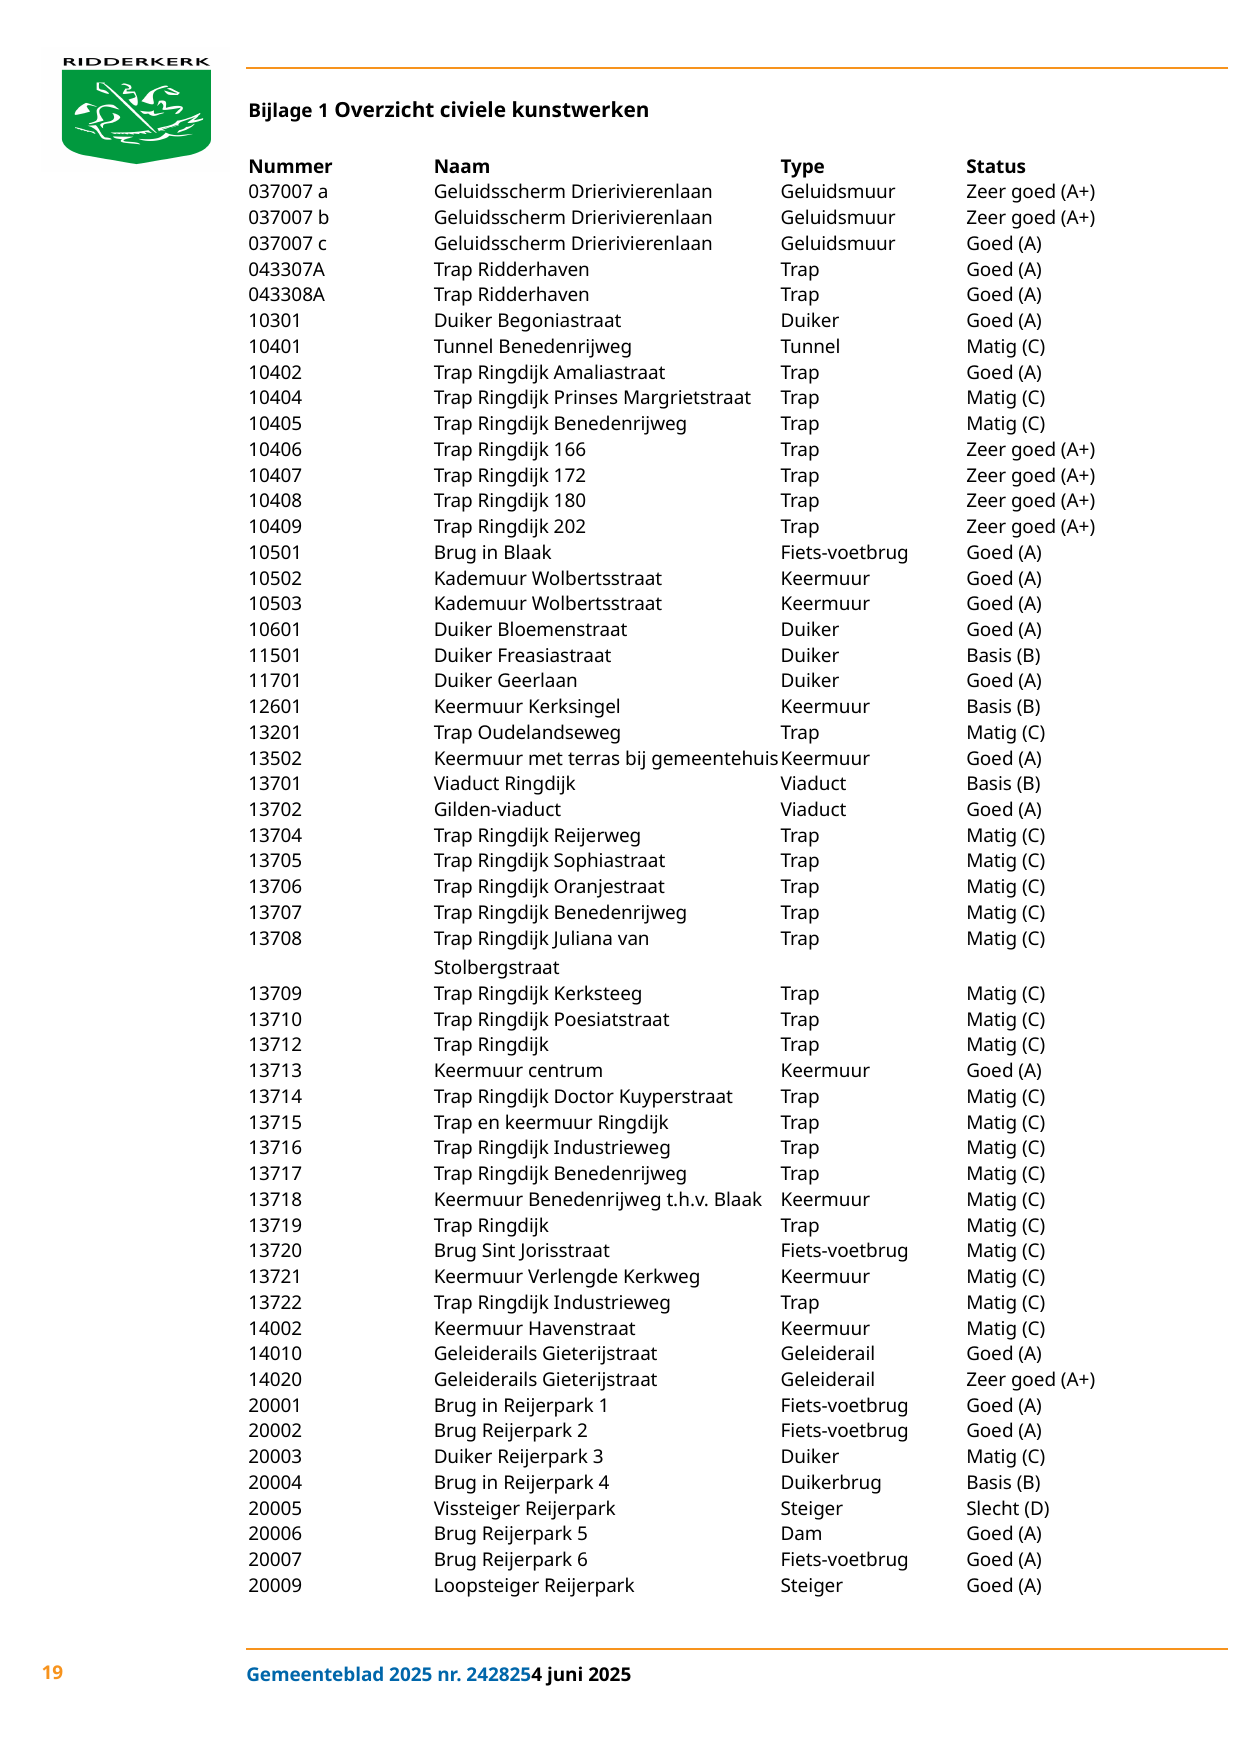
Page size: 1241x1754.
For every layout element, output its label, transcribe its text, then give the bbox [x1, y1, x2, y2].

table_cell Trap Ringdijk Prinses Margrietstraat [434, 385, 780, 410]
table_cell 10401 [248, 333, 433, 359]
table_cell 20003 [248, 1443, 433, 1469]
table_cell Trap [780, 410, 966, 436]
table_cell 20001 [248, 1392, 433, 1418]
table_cell Slecht (D) [966, 1495, 1152, 1521]
table_cell Basis (B) [966, 771, 1152, 796]
table_cell Geleiderails Gieterijstraat [434, 1366, 780, 1392]
table_cell Goed (A) [966, 1392, 1152, 1418]
table_cell Fiets-voetbrug [780, 539, 966, 565]
table_cell Trap Ringdijk Poesiatstraat [434, 1006, 780, 1032]
table_cell Goed (A) [966, 745, 1152, 771]
table_cell Matig (C) [966, 1032, 1152, 1057]
table_cell Goed (A) [966, 256, 1152, 282]
table_cell Viaduct [780, 771, 966, 796]
table_cell Matig (C) [966, 385, 1152, 410]
table_cell Keermuur [780, 1186, 966, 1212]
table_cell 13705 [248, 848, 433, 873]
table_cell Keermuur Verlengde Kerkweg [434, 1263, 780, 1289]
table_cell 10408 [248, 488, 433, 513]
table_cell Kademuur Wolbertsstraat [434, 565, 780, 590]
table_cell 10501 [248, 539, 433, 565]
table_cell 14002 [248, 1315, 433, 1340]
table_cell 10406 [248, 436, 433, 462]
table_cell Trap [780, 462, 966, 487]
table_cell 13717 [248, 1160, 433, 1186]
table_cell 20004 [248, 1469, 433, 1495]
table_cell Trap [780, 1289, 966, 1315]
table_cell Matig (C) [966, 1315, 1152, 1340]
table_cell Trap Ringdijk Amaliastraat [434, 359, 780, 384]
table_cell 13716 [248, 1135, 433, 1160]
table_cell 13719 [248, 1212, 433, 1237]
table_cell Zeer goed (A+) [966, 179, 1152, 204]
table_cell Trap [780, 980, 966, 1006]
table_cell Basis (B) [966, 642, 1152, 668]
table_cell Keermuur [780, 1315, 966, 1340]
table_cell 10402 [248, 359, 433, 384]
table_cell Goed (A) [966, 1572, 1152, 1598]
table_cell 13718 [248, 1186, 433, 1212]
table_cell Dam [780, 1521, 966, 1546]
table_cell Keermuur Kerksingel [434, 693, 780, 719]
table_cell Trap Ringdijk 180 [434, 488, 780, 513]
table_cell Goed (A) [966, 539, 1152, 565]
table_cell Goed (A) [966, 1546, 1152, 1572]
table_cell Goed (A) [966, 1058, 1152, 1083]
table_cell Goed (A) [966, 1340, 1152, 1366]
table_cell Goed (A) [966, 616, 1152, 642]
table_cell Trap [780, 1032, 966, 1057]
table_cell Geleiderail [780, 1366, 966, 1392]
table_cell 10503 [248, 590, 433, 616]
table_cell Geluidsmuur [780, 230, 966, 256]
table_cell Geleiderail [780, 1340, 966, 1366]
table_cell Goed (A) [966, 668, 1152, 693]
table_cell Matig (C) [966, 333, 1152, 359]
table_cell Fiets-voetbrug [780, 1546, 966, 1572]
table_cell 13707 [248, 899, 433, 925]
table_cell Matig (C) [966, 719, 1152, 745]
table_cell Goed (A) [966, 1418, 1152, 1443]
table_cell Trap Ringdijk 166 [434, 436, 780, 462]
table_cell 13704 [248, 822, 433, 848]
table_cell 13701 [248, 771, 433, 796]
table_cell Geleiderails Gieterijstraat [434, 1340, 780, 1366]
table_cell Matig (C) [966, 1160, 1152, 1186]
table_cell Matig (C) [966, 1186, 1152, 1212]
table_cell Trap [780, 899, 966, 925]
table_cell Trap [780, 282, 966, 307]
table_cell Viaduct [780, 796, 966, 822]
table_header Naam [434, 153, 780, 179]
table_cell Brug Reijerpark 2 [434, 1418, 780, 1443]
table_cell Trap Ringdijk [434, 1032, 780, 1057]
table_cell 037007 c [248, 230, 433, 256]
table_cell 10601 [248, 616, 433, 642]
table_cell 20006 [248, 1521, 433, 1546]
table_cell Matig (C) [966, 1238, 1152, 1263]
table_cell 13709 [248, 980, 433, 1006]
table_cell Duiker [780, 668, 966, 693]
table_cell Keermuur Havenstraat [434, 1315, 780, 1340]
table_cell Matig (C) [966, 874, 1152, 899]
table_cell Matig (C) [966, 899, 1152, 925]
table_cell Keermuur [780, 1263, 966, 1289]
table_cell Viaduct Ringdijk [434, 771, 780, 796]
table_cell Trap Ringdijk Juliana van Stolbergstraat [434, 925, 780, 980]
table_cell 20002 [248, 1418, 433, 1443]
table_cell Keermuur [780, 745, 966, 771]
table_cell Goed (A) [966, 565, 1152, 590]
table_cell 13722 [248, 1289, 433, 1315]
table_cell Matig (C) [966, 1443, 1152, 1469]
table_cell Keermuur [780, 590, 966, 616]
table_cell Zeer goed (A+) [966, 462, 1152, 487]
table_cell Trap [780, 719, 966, 745]
table_cell Trap Ringdijk 172 [434, 462, 780, 487]
table_cell Geluidsmuur [780, 179, 966, 204]
table_cell Duiker [780, 616, 966, 642]
table_cell 043308A [248, 282, 433, 307]
table_cell Duiker [780, 642, 966, 668]
table_cell 13720 [248, 1238, 433, 1263]
table_cell Trap [780, 1212, 966, 1237]
table_cell Trap [780, 1160, 966, 1186]
table_cell Brug in Reijerpark 1 [434, 1392, 780, 1418]
table_cell 13502 [248, 745, 433, 771]
table_cell Brug Reijerpark 6 [434, 1546, 780, 1572]
table_cell Trap [780, 848, 966, 873]
table_cell Trap Ringdijk 202 [434, 513, 780, 539]
table_cell Trap Ringdijk Doctor Kuyperstraat [434, 1083, 780, 1109]
table_cell Keermuur [780, 693, 966, 719]
table_cell 13713 [248, 1058, 433, 1083]
table_cell Trap Ringdijk Sophiastraat [434, 848, 780, 873]
table_cell Trap [780, 1083, 966, 1109]
table_cell Matig (C) [966, 1083, 1152, 1109]
table_cell Trap Oudelandseweg [434, 719, 780, 745]
table_cell Zeer goed (A+) [966, 205, 1152, 230]
table_cell Geluidsscherm Drierivierenlaan [434, 230, 780, 256]
table_cell Keermuur met terras bij gemeentehuis [434, 745, 780, 771]
table_cell Trap [780, 256, 966, 282]
table_cell Basis (B) [966, 693, 1152, 719]
table_cell Goed (A) [966, 230, 1152, 256]
table_cell Matig (C) [966, 822, 1152, 848]
table_cell Goed (A) [966, 590, 1152, 616]
table_cell 10404 [248, 385, 433, 410]
table_cell Steiger [780, 1572, 966, 1598]
table_cell Brug in Blaak [434, 539, 780, 565]
table_cell 13714 [248, 1083, 433, 1109]
table_cell 20009 [248, 1572, 433, 1598]
table_cell 10301 [248, 308, 433, 333]
table_cell Keermuur [780, 1058, 966, 1083]
table_cell Trap [780, 385, 966, 410]
table_cell Loopsteiger Reijerpark [434, 1572, 780, 1598]
table_cell Matig (C) [966, 1263, 1152, 1289]
text Bijlage 1 Overzicht civiele kunstwerken [248, 95, 1152, 123]
table_cell Trap Ridderhaven [434, 282, 780, 307]
table_cell Trap [780, 925, 966, 980]
table_cell 13710 [248, 1006, 433, 1032]
table_cell Kademuur Wolbertsstraat [434, 590, 780, 616]
table_cell Trap Ringdijk [434, 1212, 780, 1237]
table_cell Trap [780, 874, 966, 899]
table_cell 13715 [248, 1109, 433, 1134]
table_cell Trap [780, 513, 966, 539]
table_cell Trap Ringdijk Reijerweg [434, 822, 780, 848]
table_cell Geluidsscherm Drierivierenlaan [434, 179, 780, 204]
table_cell Trap Ringdijk Oranjestraat [434, 874, 780, 899]
table_cell Duiker Freasiastraat [434, 642, 780, 668]
table_cell Goed (A) [966, 308, 1152, 333]
table_cell Fiets-voetbrug [780, 1238, 966, 1263]
table_cell Duiker Bloemenstraat [434, 616, 780, 642]
table_cell Trap [780, 359, 966, 384]
table_cell 13706 [248, 874, 433, 899]
table_cell Basis (B) [966, 1469, 1152, 1495]
table_cell Zeer goed (A+) [966, 1366, 1152, 1392]
table_cell 14010 [248, 1340, 433, 1366]
table_cell Trap Ringdijk Benedenrijweg [434, 410, 780, 436]
table_cell 043307A [248, 256, 433, 282]
table_cell Duiker [780, 1443, 966, 1469]
table_cell Trap Ridderhaven [434, 256, 780, 282]
table_cell Duiker Reijerpark 3 [434, 1443, 780, 1469]
table_cell Matig (C) [966, 1135, 1152, 1160]
table_cell Gilden-viaduct [434, 796, 780, 822]
table_cell 11501 [248, 642, 433, 668]
table_cell Trap [780, 822, 966, 848]
table_cell 13201 [248, 719, 433, 745]
table_cell 13708 [248, 925, 433, 980]
table_cell Matig (C) [966, 1109, 1152, 1134]
table_cell Duikerbrug [780, 1469, 966, 1495]
table_cell Trap Ringdijk Benedenrijweg [434, 1160, 780, 1186]
table_cell Goed (A) [966, 359, 1152, 384]
table_cell 037007 a [248, 179, 433, 204]
table_cell Geluidsscherm Drierivierenlaan [434, 205, 780, 230]
table_cell 10407 [248, 462, 433, 487]
table_cell Goed (A) [966, 796, 1152, 822]
table_cell Brug Sint Jorisstraat [434, 1238, 780, 1263]
table_cell Matig (C) [966, 1289, 1152, 1315]
table_cell Duiker [780, 308, 966, 333]
table_cell Matig (C) [966, 1212, 1152, 1237]
table_cell 10405 [248, 410, 433, 436]
table_cell Trap Ringdijk Industrieweg [434, 1289, 780, 1315]
table_cell Matig (C) [966, 925, 1152, 980]
table_cell Keermuur Benedenrijweg t.h.v. Blaak [434, 1186, 780, 1212]
table_cell Steiger [780, 1495, 966, 1521]
table_cell Tunnel [780, 333, 966, 359]
table_cell Duiker Geerlaan [434, 668, 780, 693]
table_cell Geluidsmuur [780, 205, 966, 230]
table_cell Trap [780, 1135, 966, 1160]
table_cell Trap [780, 436, 966, 462]
table_cell Brug Reijerpark 5 [434, 1521, 780, 1546]
table_cell Goed (A) [966, 282, 1152, 307]
table_cell 20005 [248, 1495, 433, 1521]
table_cell Vissteiger Reijerpark [434, 1495, 780, 1521]
table_header Status [966, 153, 1152, 179]
table_cell Matig (C) [966, 980, 1152, 1006]
table_cell Trap Ringdijk Kerksteeg [434, 980, 780, 1006]
table_cell 13721 [248, 1263, 433, 1289]
table_cell Brug in Reijerpark 4 [434, 1469, 780, 1495]
table_cell 11701 [248, 668, 433, 693]
table_cell Matig (C) [966, 1006, 1152, 1032]
table_cell 13712 [248, 1032, 433, 1057]
table_cell Goed (A) [966, 1521, 1152, 1546]
table_cell Fiets-voetbrug [780, 1418, 966, 1443]
table_cell Duiker Begoniastraat [434, 308, 780, 333]
table_cell Trap [780, 1006, 966, 1032]
table_cell Matig (C) [966, 848, 1152, 873]
table_cell 037007 b [248, 205, 433, 230]
table_cell Matig (C) [966, 410, 1152, 436]
table_header Nummer [248, 153, 433, 179]
table_cell Zeer goed (A+) [966, 488, 1152, 513]
table_cell Zeer goed (A+) [966, 513, 1152, 539]
table_cell Tunnel Benedenrijweg [434, 333, 780, 359]
picture [41, 47, 231, 172]
table_cell 20007 [248, 1546, 433, 1572]
table_cell 12601 [248, 693, 433, 719]
table_cell Trap [780, 1109, 966, 1134]
table_header Type [780, 153, 966, 179]
table_cell Trap Ringdijk Benedenrijweg [434, 899, 780, 925]
table_cell Keermuur centrum [434, 1058, 780, 1083]
table_cell 10409 [248, 513, 433, 539]
table_cell 13702 [248, 796, 433, 822]
table_cell 14020 [248, 1366, 433, 1392]
table_cell Zeer goed (A+) [966, 436, 1152, 462]
table_cell Trap en keermuur Ringdijk [434, 1109, 780, 1134]
table_cell Fiets-voetbrug [780, 1392, 966, 1418]
table_cell Trap Ringdijk Industrieweg [434, 1135, 780, 1160]
table_cell 10502 [248, 565, 433, 590]
table_cell Trap [780, 488, 966, 513]
table_cell Keermuur [780, 565, 966, 590]
